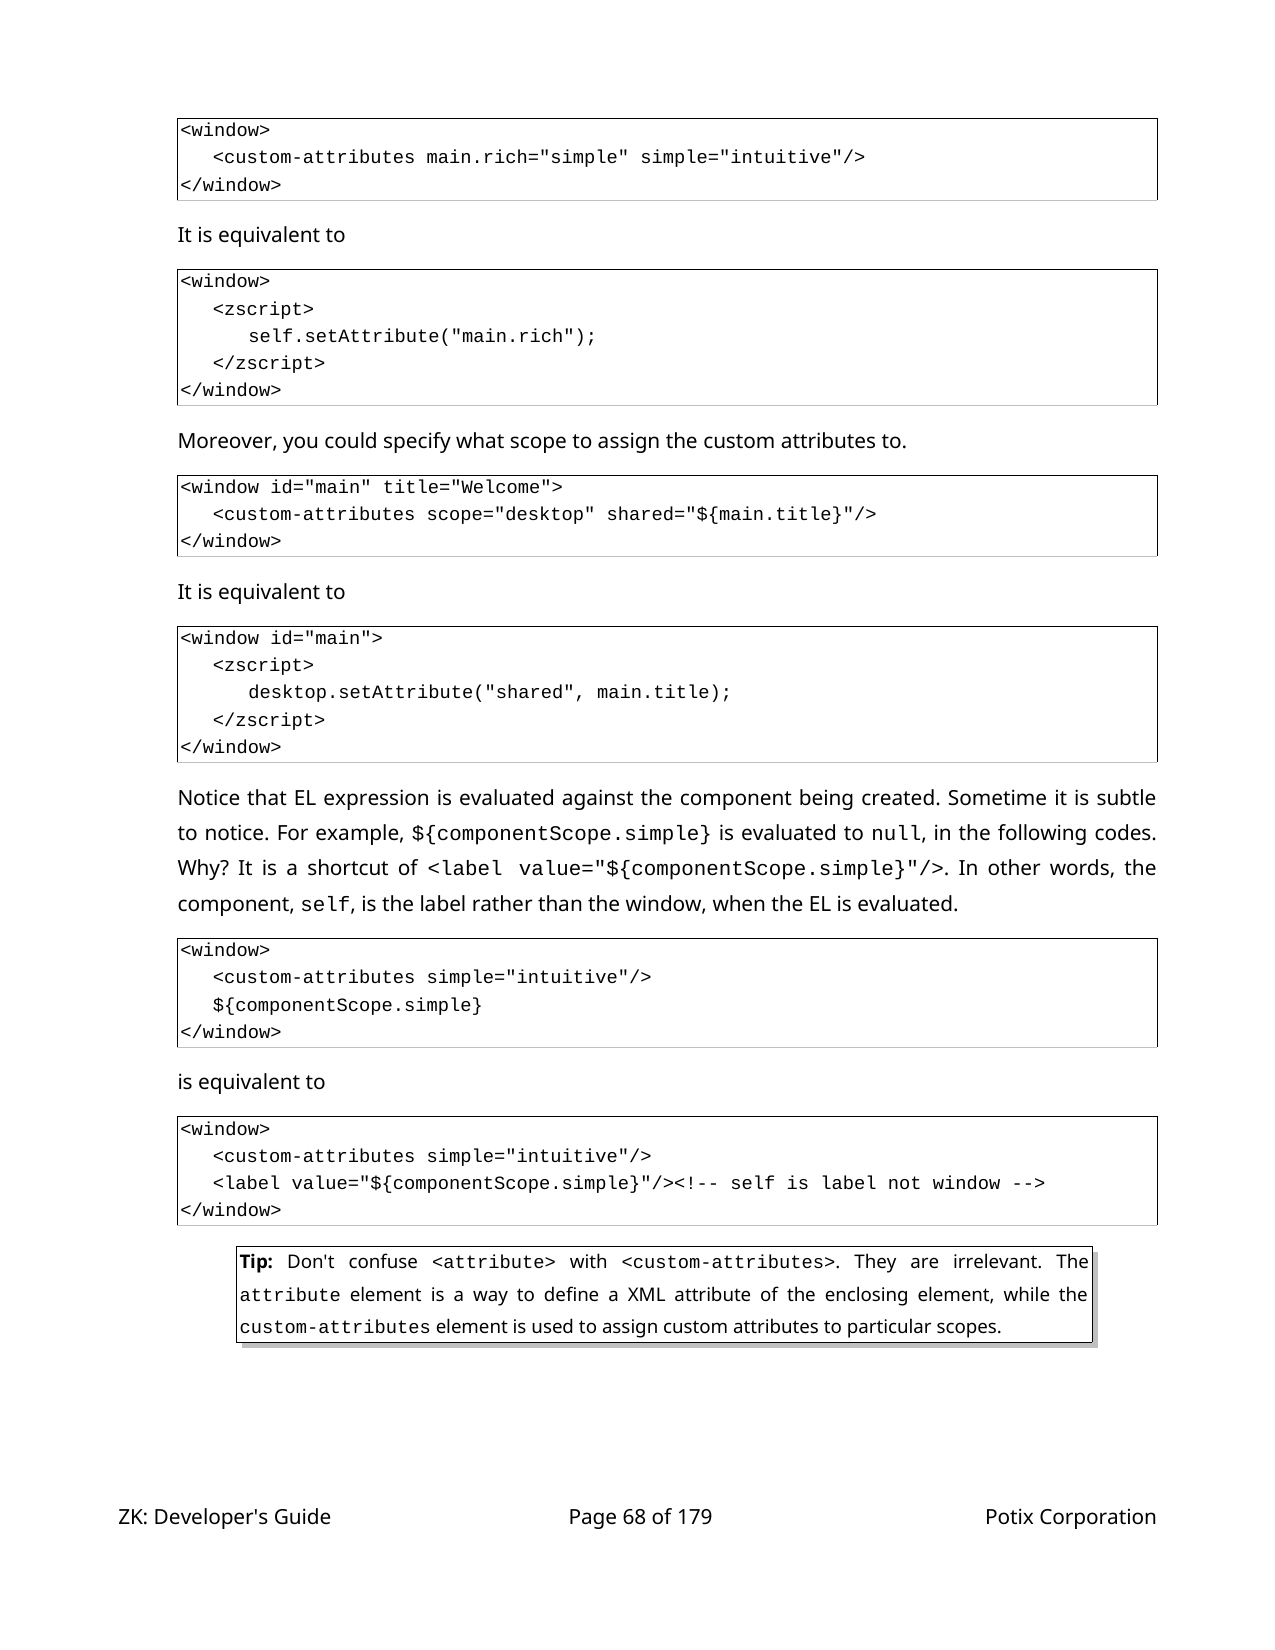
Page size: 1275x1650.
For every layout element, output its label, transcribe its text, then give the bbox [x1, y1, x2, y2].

text </window> [178, 378, 1157, 405]
text </window> [178, 529, 1157, 556]
text Moreover, you could specify what scope to assign the custom attributes to. [177, 426, 1157, 454]
text ${componentScope.simple} [178, 992, 1157, 1017]
text <window id="main" title="Welcome"> [178, 476, 1157, 499]
text <window> [178, 1117, 1157, 1141]
text Tip: Don't confuse <attribute> with <custom-attributes>. They are irrelevant. The attribute element is a way to define a XML attribute of the enclosing element, while the custom-attributes element is used to assign custom attributes to particular scopes. [237, 1247, 1092, 1342]
text </window> [178, 735, 1157, 762]
text <window> [178, 119, 1157, 142]
text <window id="main"> [178, 627, 1157, 650]
text </zscript> [178, 351, 1157, 375]
text <window> [178, 939, 1157, 962]
text Notice that EL expression is evaluated against the component being created. Sometime it is subtle to notice. For example, ${componentScope.simple} is evaluated to null, in the following codes. Why? It is a shortcut of <label value="${componentScope.simple}"/>. In other words, the component, self, is the label rather than the window, when the EL is evaluated. [177, 783, 1157, 917]
text <label value="${componentScope.simple}"/><!-- self is label not window --> [178, 1171, 1157, 1195]
text <custom-attributes simple="intuitive"/> [178, 1143, 1157, 1168]
text desktop.setAttribute("shared", main.title); [178, 680, 1157, 704]
text It is equivalent to [177, 577, 1157, 605]
text <window> [178, 270, 1157, 293]
text <zscript> [178, 296, 1157, 321]
text <zscript> [178, 653, 1157, 677]
text self.setAttribute("main.rich"); [178, 324, 1157, 348]
text <custom-attributes simple="intuitive"/> [178, 965, 1157, 989]
text </zscript> [178, 707, 1157, 732]
text It is equivalent to [177, 220, 1157, 249]
text <custom-attributes scope="desktop" shared="${main.title}"/> [178, 502, 1157, 526]
text </window> [178, 172, 1157, 200]
text is equivalent to [177, 1067, 1157, 1096]
text </window> [178, 1198, 1157, 1225]
text <custom-attributes main.rich="simple" simple="intuitive"/> [178, 145, 1157, 169]
text </window> [178, 1019, 1157, 1047]
